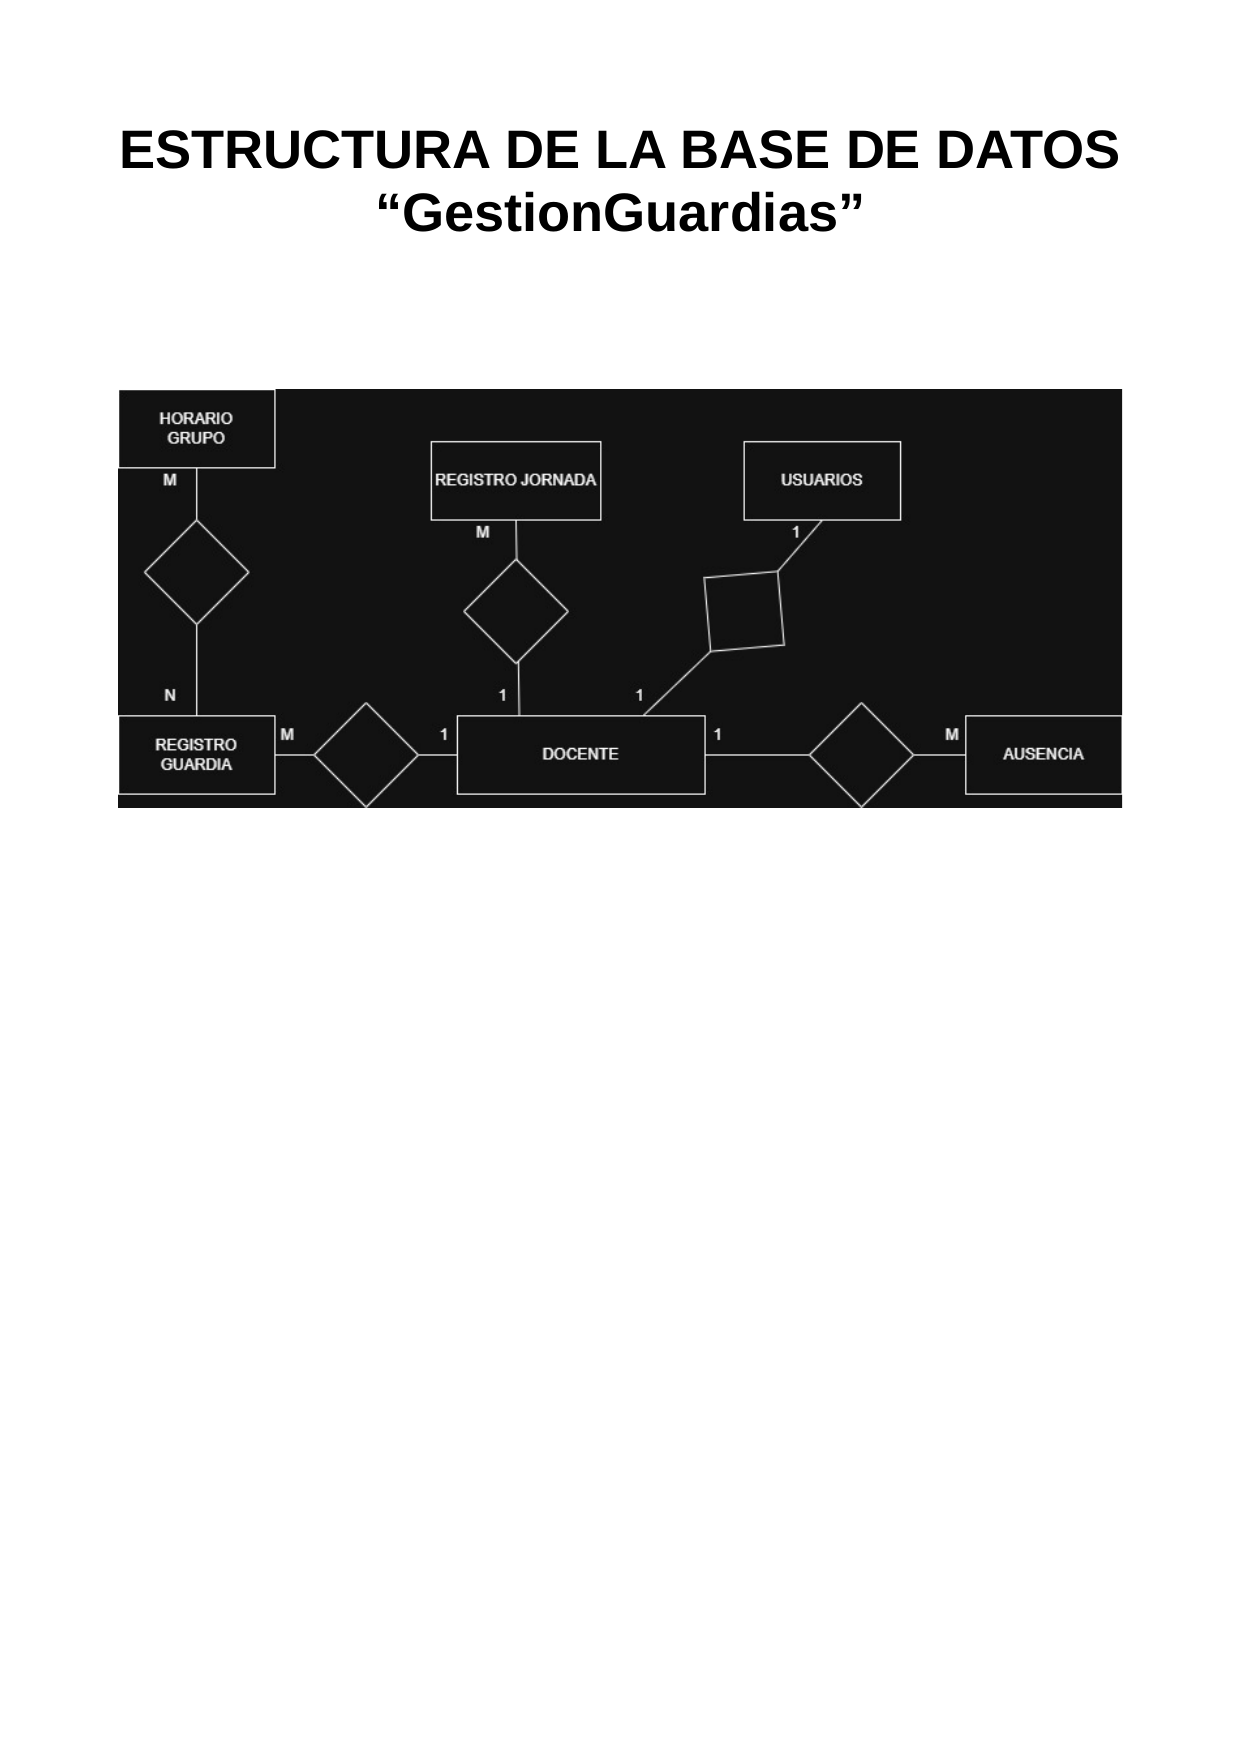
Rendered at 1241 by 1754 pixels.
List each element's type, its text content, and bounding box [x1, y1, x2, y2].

picture [118, 389, 1123, 808]
text ESTRUCTURA DE LA BASE DE DATOS “GestionGuardias” [118, 118, 1122, 243]
